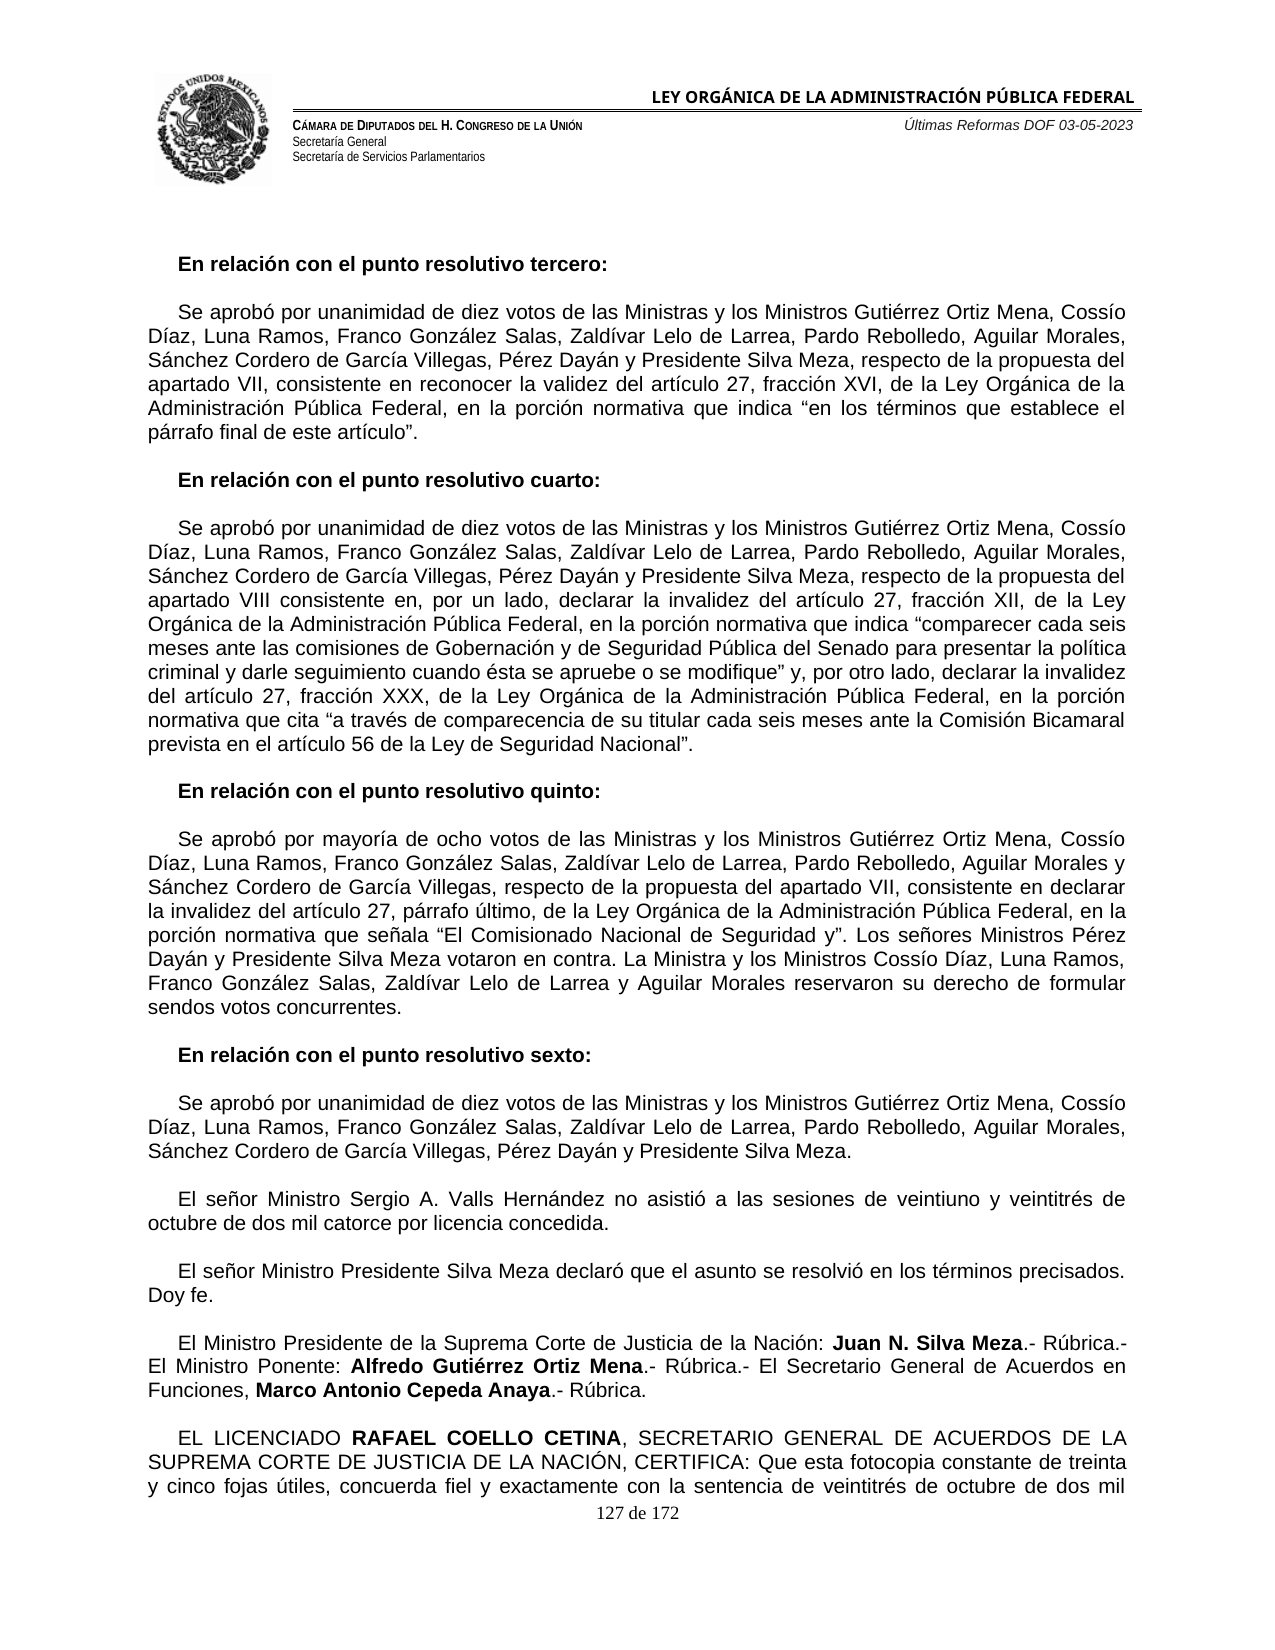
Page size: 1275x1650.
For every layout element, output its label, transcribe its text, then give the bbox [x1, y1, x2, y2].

text En relación con el punto resolutivo tercero: [148, 252, 1127, 276]
text El señor Ministro Presidente Silva Meza declaró que el asunto se resolvió en los términos precisados. Doy fe. [148, 1258, 1127, 1306]
text En relación con el punto resolutivo cuarto: [148, 468, 1127, 492]
text EL LICENCIADO RAFAEL COELLO CETINA, SECRETARIO GENERAL DE ACUERDOS DE LA SUPREMA CORTE DE JUSTICIA DE LA NACIÓN, CERTIFICA: Que esta fotocopia constante de treinta y cinco fojas útiles, concuerda fiel y exactamente con la sentencia de veintitrés de octubre de dos mil [148, 1426, 1127, 1498]
text Se aprobó por unanimidad de diez votos de las Ministras y los Ministros Gutiérrez Ortiz Mena, Cossío Díaz, Luna Ramos, Franco González Salas, Zaldívar Lelo de Larrea, Pardo Rebolledo, Aguilar Morales, Sánchez Cordero de García Villegas, Pérez Dayán y Presidente Silva Meza, respecto de la propuesta del apartado VII, consistente en reconocer la validez del artículo 27, fracción XVI, de la Ley Orgánica de la Administración Pública Federal, en la porción normativa que indica “en los términos que establece el párrafo final de este artículo”. [148, 300, 1127, 444]
text El Ministro Presidente de la Suprema Corte de Justicia de la Nación: Juan N. Silva Meza.- Rúbrica.- El Ministro Ponente: Alfredo Gutiérrez Ortiz Mena.- Rúbrica.- El Secretario General de Acuerdos en Funciones, Marco Antonio Cepeda Anaya.- Rúbrica. [148, 1330, 1127, 1402]
text El señor Ministro Sergio A. Valls Hernández no asistió a las sesiones de veintiuno y veintitrés de octubre de dos mil catorce por licencia concedida. [148, 1187, 1127, 1234]
text En relación con el punto resolutivo quinto: [148, 779, 1127, 803]
text Se aprobó por unanimidad de diez votos de las Ministras y los Ministros Gutiérrez Ortiz Mena, Cossío Díaz, Luna Ramos, Franco González Salas, Zaldívar Lelo de Larrea, Pardo Rebolledo, Aguilar Morales, Sánchez Cordero de García Villegas, Pérez Dayán y Presidente Silva Meza. [148, 1091, 1127, 1163]
text En relación con el punto resolutivo sexto: [148, 1043, 1127, 1067]
text Se aprobó por unanimidad de diez votos de las Ministras y los Ministros Gutiérrez Ortiz Mena, Cossío Díaz, Luna Ramos, Franco González Salas, Zaldívar Lelo de Larrea, Pardo Rebolledo, Aguilar Morales, Sánchez Cordero de García Villegas, Pérez Dayán y Presidente Silva Meza, respecto de la propuesta del apartado VIII consistente en, por un lado, declarar la invalidez del artículo 27, fracción XII, de la Ley Orgánica de la Administración Pública Federal, en la porción normativa que indica “comparecer cada seis meses ante las comisiones de Gobernación y de Seguridad Pública del Senado para presentar la política criminal y darle seguimiento cuando ésta se apruebe o se modifique” y, por otro lado, declarar la invalidez del artículo 27, fracción XXX, de la Ley Orgánica de la Administración Pública Federal, en la porción normativa que cita “a través de comparecencia de su titular cada seis meses ante la Comisión Bicamaral prevista en el artículo 56 de la Ley de Seguridad Nacional”. [148, 516, 1127, 755]
text Se aprobó por mayoría de ocho votos de las Ministras y los Ministros Gutiérrez Ortiz Mena, Cossío Díaz, Luna Ramos, Franco González Salas, Zaldívar Lelo de Larrea, Pardo Rebolledo, Aguilar Morales y Sánchez Cordero de García Villegas, respecto de la propuesta del apartado VII, consistente en declarar la invalidez del artículo 27, párrafo último, de la Ley Orgánica de la Administración Pública Federal, en la porción normativa que señala “El Comisionado Nacional de Seguridad y”. Los señores Ministros Pérez Dayán y Presidente Silva Meza votaron en contra. La Ministra y los Ministros Cossío Díaz, Luna Ramos, Franco González Salas, Zaldívar Lelo de Larrea y Aguilar Morales reservaron su derecho de formular sendos votos concurrentes. [148, 827, 1127, 1019]
